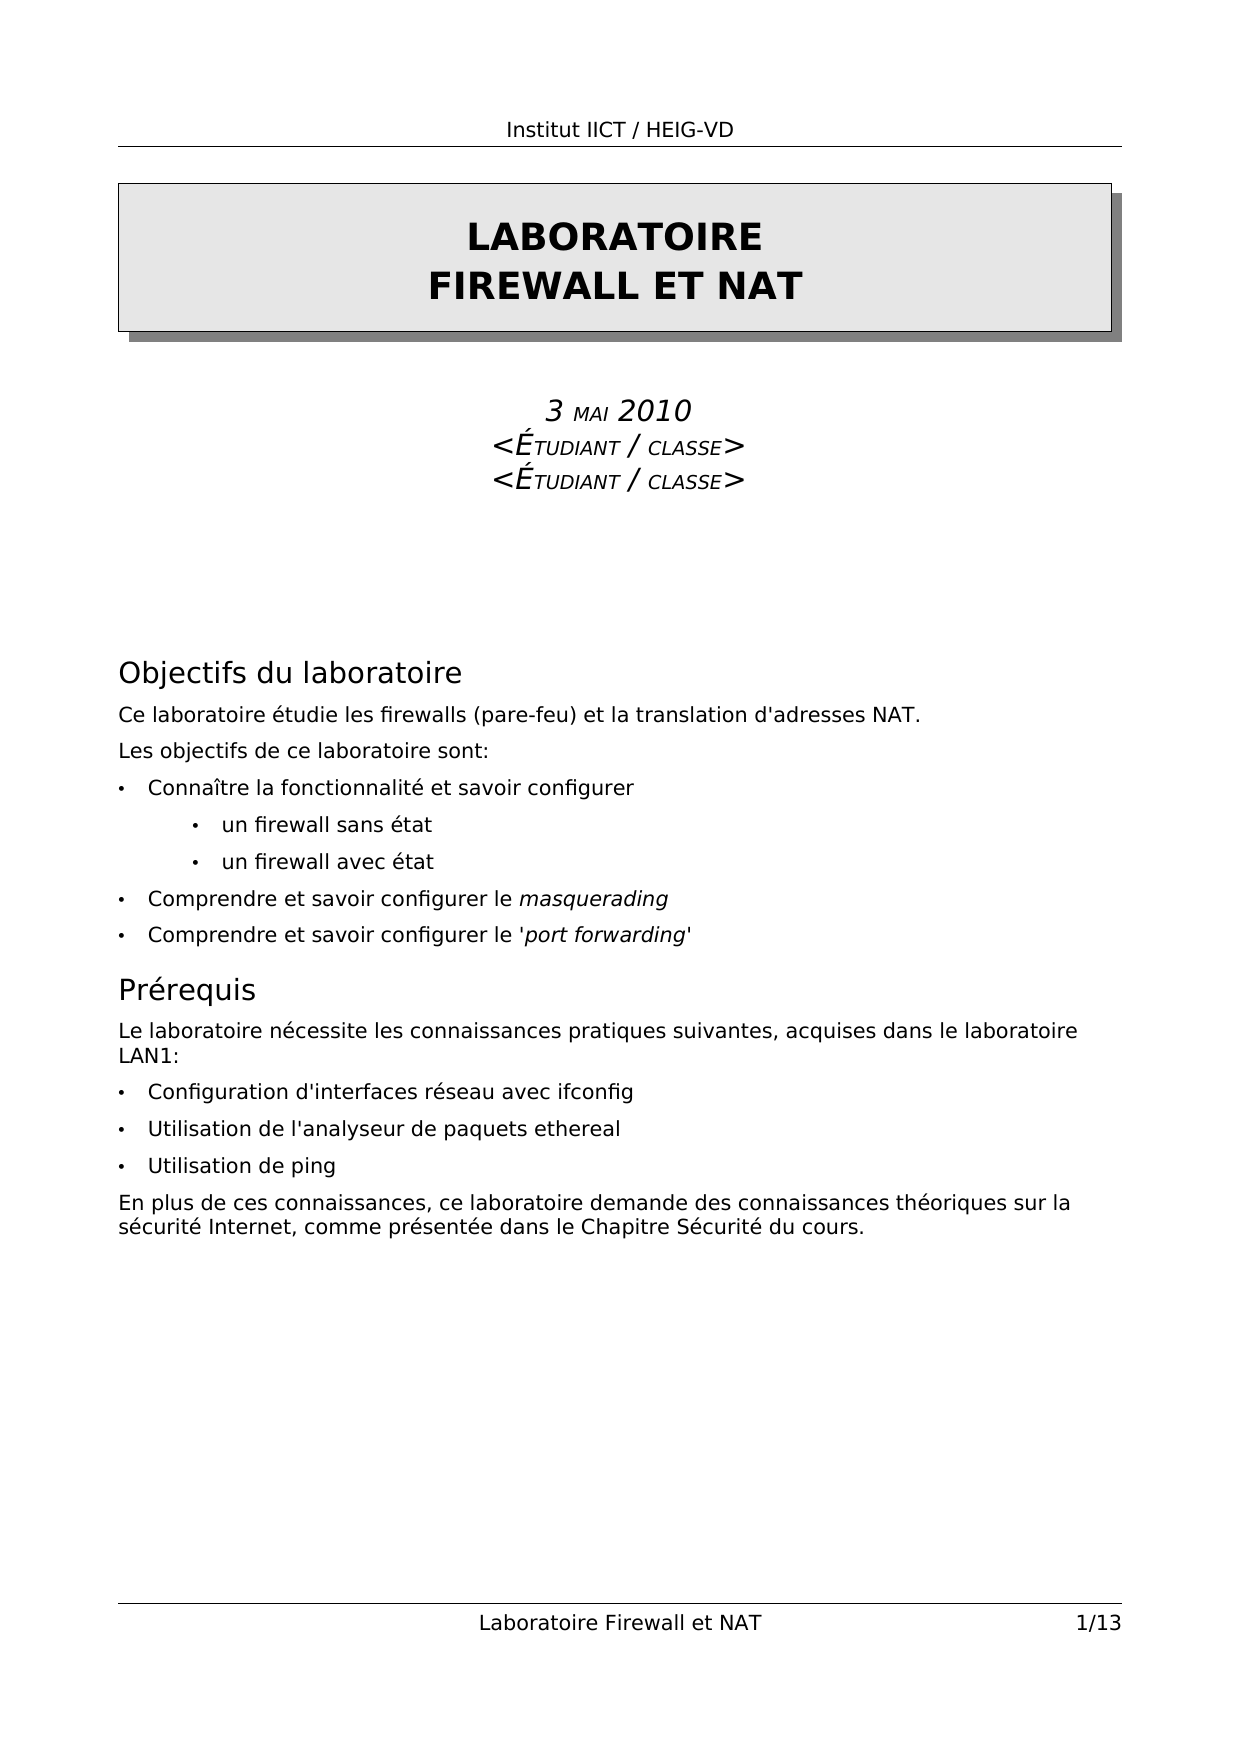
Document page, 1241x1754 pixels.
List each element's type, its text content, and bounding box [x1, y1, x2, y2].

title Laboratoire [145, 216, 1085, 259]
text Le laboratoire nécessite les connaissances pratiques suivantes, acquises dans le laboratoire LAN1: [118, 1019, 1122, 1068]
text Les objectifs de ce laboratoire sont: [118, 739, 1122, 764]
list Utilisation de ping [118, 1154, 1122, 1178]
title Firewall et NAT [145, 265, 1085, 304]
list un firewall avec état [192, 850, 1122, 874]
list un firewall sans état [192, 813, 1122, 837]
subtitle <Étudiant / classe> [118, 462, 1122, 496]
list Connaître la fonctionnalité et savoir configurer [118, 776, 1122, 801]
subtitle <Étudiant / classe> [118, 428, 1122, 462]
list Comprendre et savoir configurer le 'port forwarding' [118, 923, 1122, 948]
subtitle Objectifs du laboratoire [118, 656, 1122, 690]
list Utilisation de l'analyseur de paquets ethereal [118, 1117, 1122, 1142]
text Ce laboratoire étudie les firewalls (pare-feu) et la translation d'adresses NAT. [118, 703, 1122, 727]
subtitle Prérequis [118, 973, 1122, 1007]
text En plus de ces connaissances, ce laboratoire demande des connaissances théoriques sur la sécurité Internet, comme présentée dans le Chapitre Sécurité du cours. [118, 1191, 1122, 1239]
list Configuration d'interfaces réseau avec ifconfig [118, 1081, 1122, 1105]
list Comprendre et savoir configurer le masquerading [118, 887, 1122, 911]
subtitle 3 mai 2010 [118, 394, 1122, 428]
